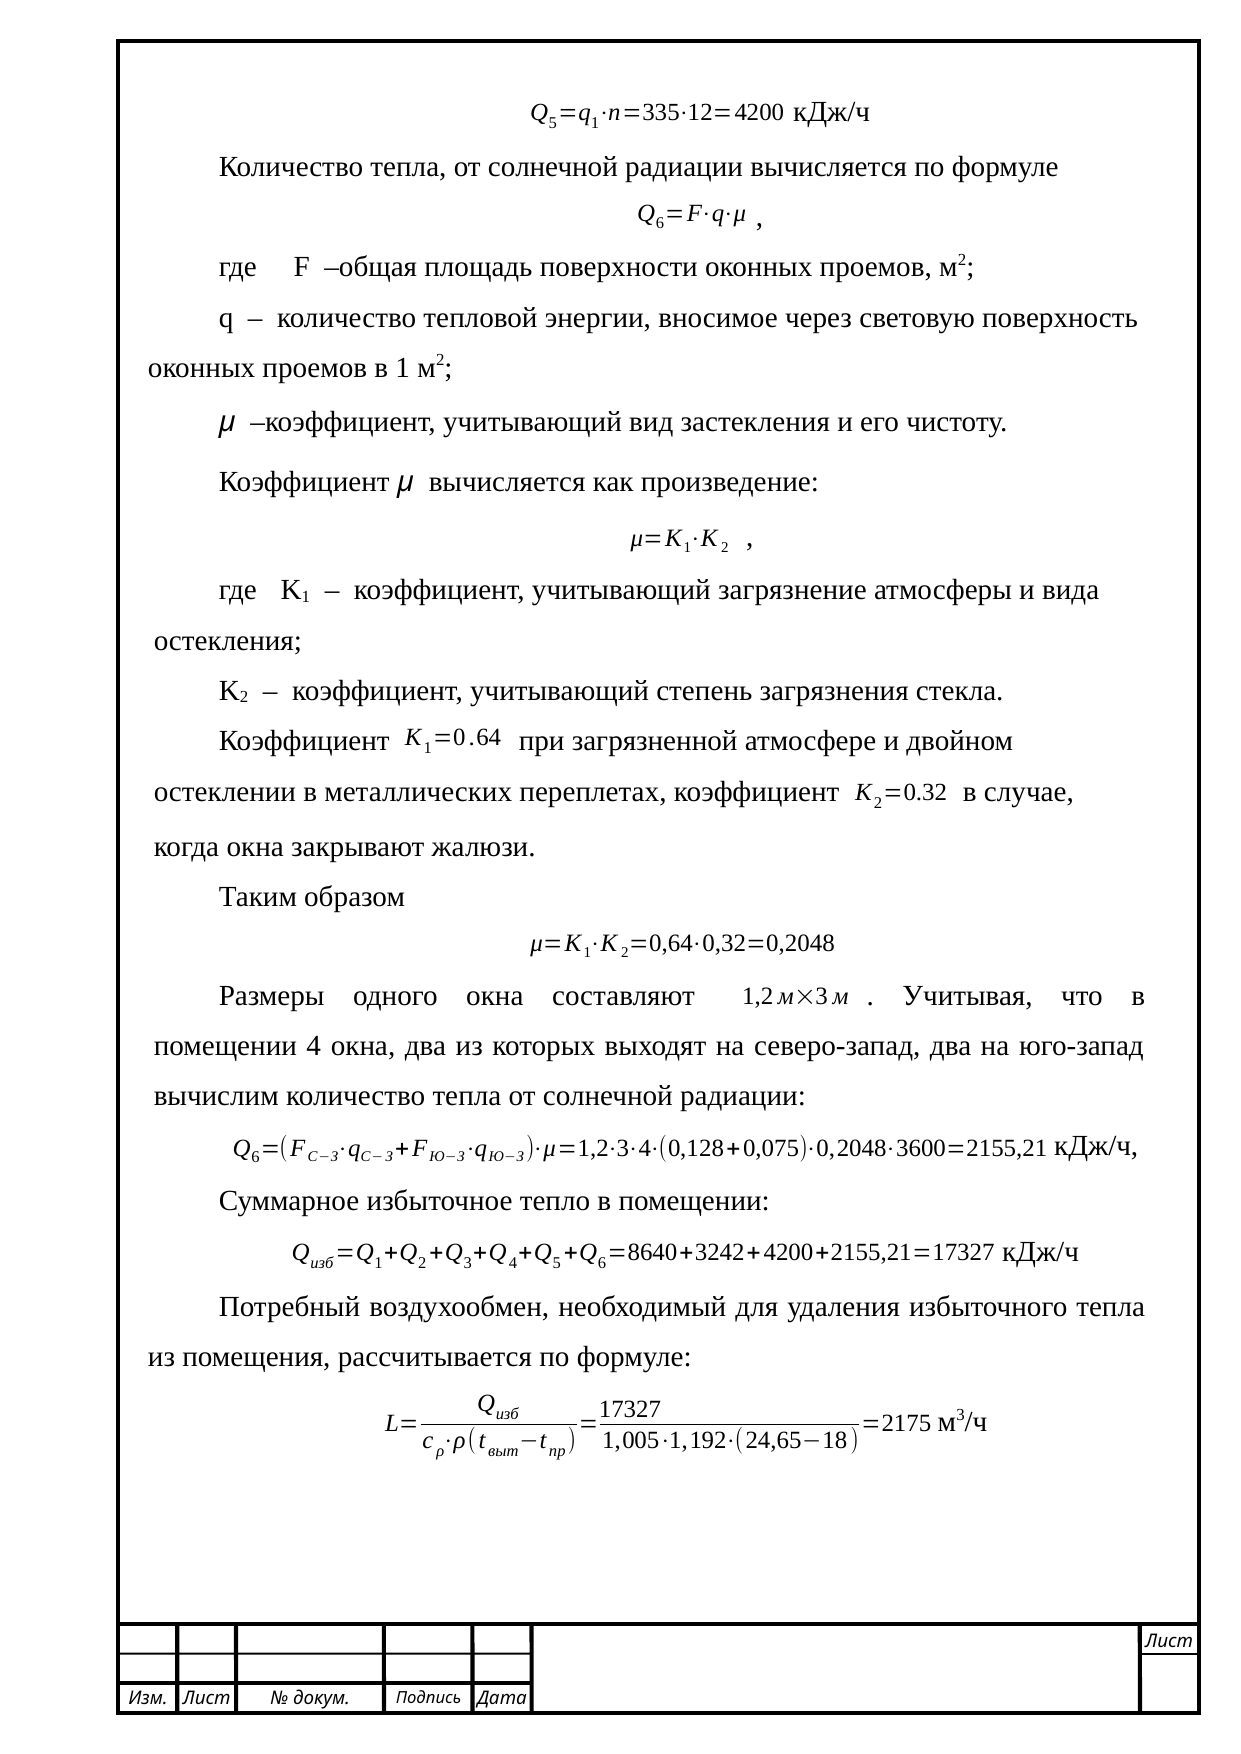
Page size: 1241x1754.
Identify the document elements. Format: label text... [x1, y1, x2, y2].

text Таким образом [153, 879, 1146, 913]
text кДж/ч [120, 94, 1146, 132]
text K2 – коэффициент, учитывающий степень загрязнения стекла. [153, 673, 1146, 707]
text Потребный воздухообмен, необходимый для удаления избыточного тепла из помещения, рассчитывается по формуле: [148, 1289, 1146, 1373]
text где K1 – коэффициент, учитывающий загрязнение атмосферы и вида остекления; [153, 572, 1146, 656]
text Суммарное избыточное тепло в помещении: [153, 1183, 1146, 1217]
text м3/ч [148, 1389, 1146, 1460]
text кДж/ч, [153, 1128, 1146, 1167]
text q – количество тепловой энергии, вносимое через световую поверхность оконных проемов в 1 м2; [148, 300, 1146, 383]
text Коэффициент при загрязненной атмосфере и двойном остеклении в металлических переплетах, коэффициент в случае, когда окна закрывают жалюзи. [153, 723, 1146, 862]
text , [148, 199, 1175, 233]
text где F –общая площадь поверхности оконных проемов, м2; [148, 249, 1146, 283]
text кДж/ч [153, 1234, 1146, 1272]
text Количество тепла, от солнечной радиации вычисляется по формуле [148, 149, 1175, 182]
text μ –коэффициент, учитывающий вид застекления и его чистоту. [148, 400, 1146, 440]
text Коэффициент μ вычисляется как произведение: [148, 460, 1146, 499]
text , [148, 519, 1146, 556]
text Размеры одного окна составляют . Учитывая, что в помещении 4 окна, два из которых выходят на северо-запад, два на юго-запад вычислим количество тепла от солнечной радиации: [153, 978, 1146, 1112]
